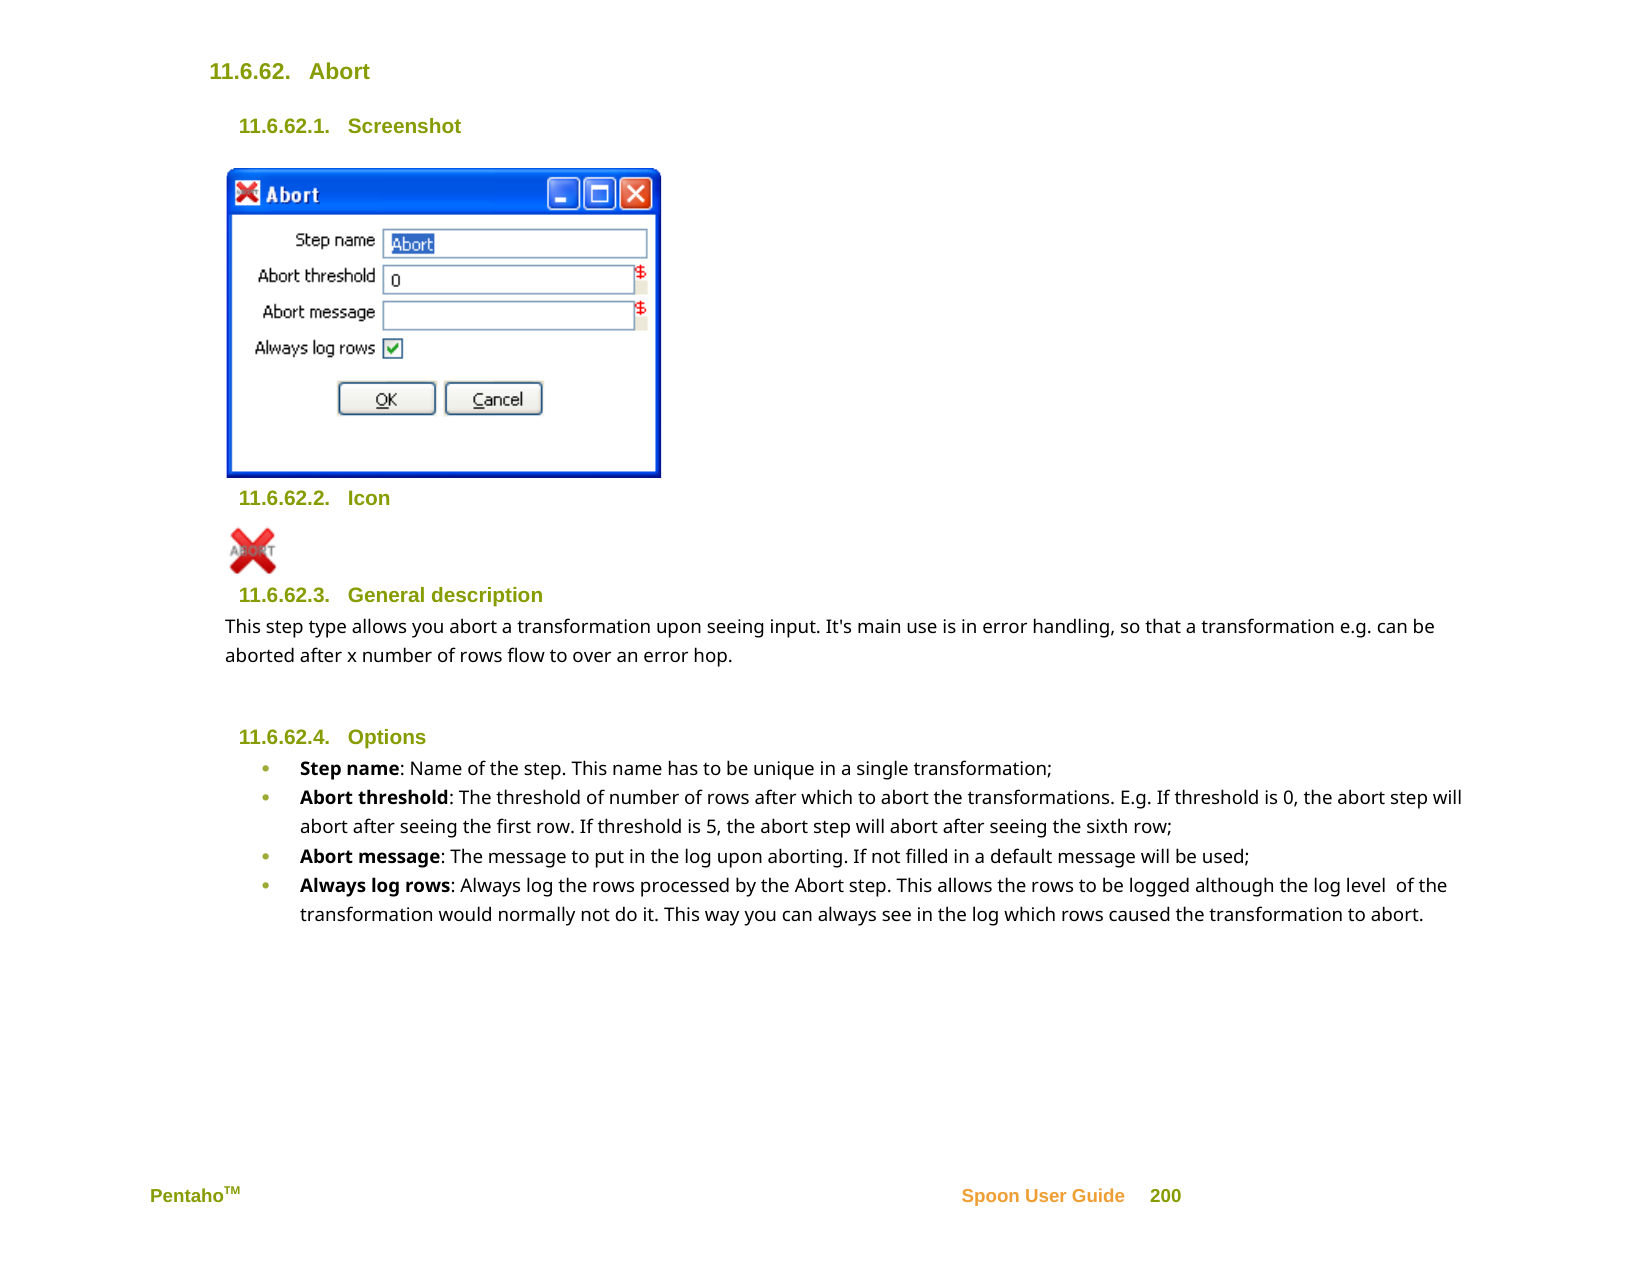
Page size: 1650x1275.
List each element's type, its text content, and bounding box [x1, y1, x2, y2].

list Abort threshold: The threshold of number of rows after which to abort the transformations. E.g. If threshold is 0, the abort step will abort after seeing the first row. If threshold is 5, the abort step will abort after seeing the sixth row; [262, 781, 1500, 840]
list Always log rows: Always log the rows processed by the Abort step. This allows the rows to be logged although the log level of the transformation would normally not do it. This way you can always see in the log which rows caused the transformation to abort. [262, 869, 1500, 927]
subtitle Abort [209, 52, 1500, 87]
picture [226, 168, 662, 478]
list Abort message: The message to put in the log upon aborting. If not filled in a default message will be used; [262, 840, 1500, 869]
subtitle Icon [239, 159, 1500, 513]
list Step name: Name of the step. This name has to be unique in a single transformation; [262, 752, 1500, 781]
text This step type allows you abort a transformation upon seeing input. It's main use is in error handling, so that a transformation e.g. can be aborted after x number of rows flow to over an error hop. [225, 610, 1500, 669]
subtitle Screenshot [239, 106, 1500, 141]
subtitle Options [239, 717, 1500, 752]
subtitle General description [239, 531, 1500, 610]
